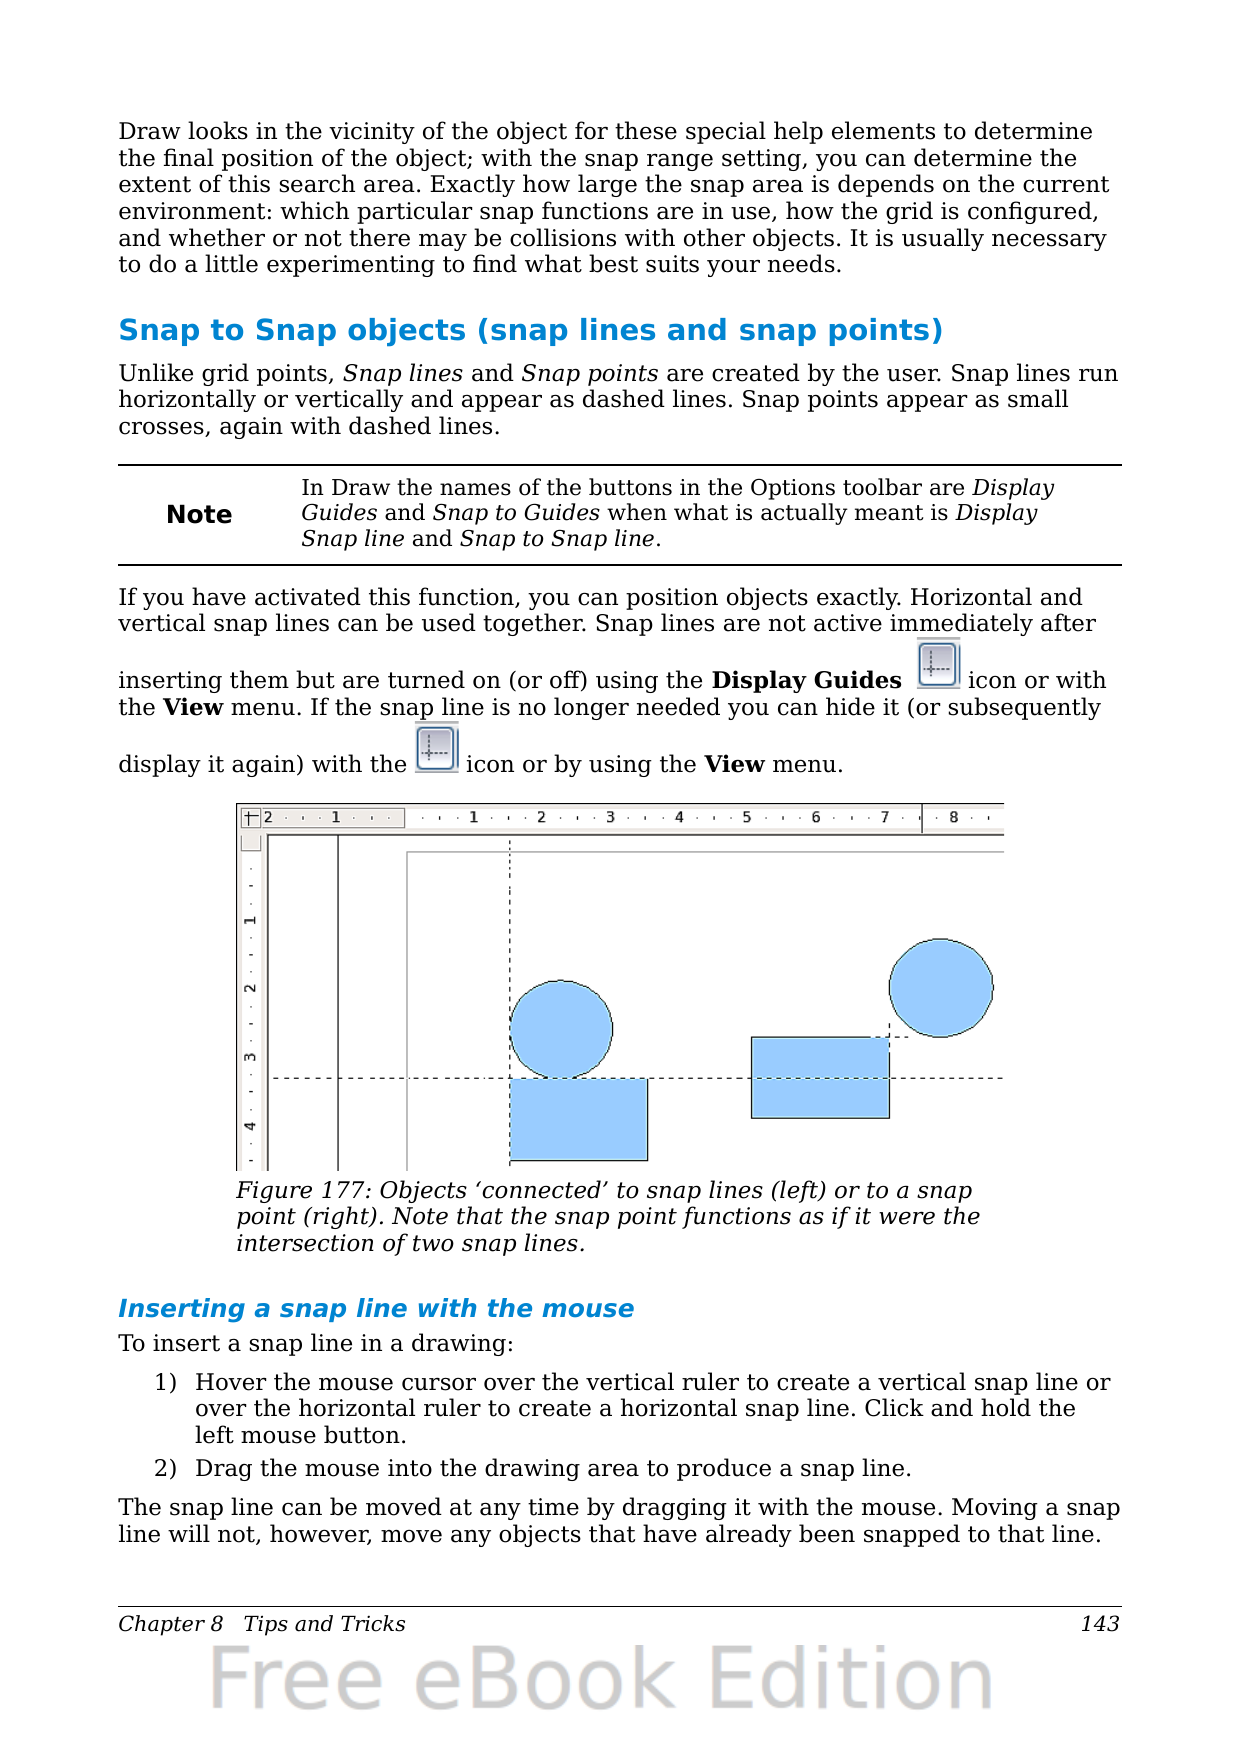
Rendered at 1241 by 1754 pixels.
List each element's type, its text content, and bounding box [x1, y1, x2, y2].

list Drag the mouse into the drawing area to produce a snap line. [177, 1455, 1122, 1482]
list Hover the mouse cursor over the vertical ruler to create a vertical snap line or over the horizontal ruler to create a horizontal snap line. Click and hold the left mouse button. [177, 1369, 1122, 1449]
table_header Note [118, 466, 280, 564]
subtitle Inserting a snap line with the mouse [118, 1294, 1122, 1323]
table_header In Draw the names of the buttons in the Options toolbar are Display Guides and Snap to Guides when what is actually meant is Display Snap line and Snap to Snap line. [280, 466, 1122, 564]
text If you have activated this function, you can position objects exactly. Horizontal and vertical snap lines can be used together. Snap lines are not active immediately after inserting them but are turned on (or off) using the Display Guides icon or with the View menu. If the snap line is no longer needed you can hide it (or subsequently display it again) with the icon or by using the View menu. [118, 584, 1122, 778]
subtitle Snap to Snap objects (snap lines and snap points) [118, 314, 1122, 348]
picture [414, 721, 459, 773]
text Draw looks in the vicinity of the object for these special help elements to determine the final position of the object; with the snap range setting, you can determine the extent of this search area. Exactly how large the snap area is depends on the current environment: which particular snap functions are in use, how the grid is configured, and whether or not there may be collisions with other objects. It is usually necessary to do a little experimenting to find what best suits your needs. [118, 118, 1122, 278]
list Figure 177: Objects ‘connected’ to snap lines (left) or to a snap point (right). Note that the snap point functions as if it were the intersection of two snap lines. [236, 1177, 1004, 1257]
text To insert a snap line in a drawing: [118, 1330, 1122, 1356]
picture [916, 637, 961, 689]
text The snap line can be moved at any time by dragging it with the mouse. Moving a snap line will not, however, move any objects that have already been snapped to that line. [118, 1494, 1122, 1548]
picture [236, 803, 1005, 1171]
text Unlike grid points, Snap lines and Snap points are created by the user. Snap lines run horizontally or vertically and appear as dashed lines. Snap points appear as small crosses, again with dashed lines. [118, 360, 1122, 440]
picture [207, 1645, 994, 1713]
